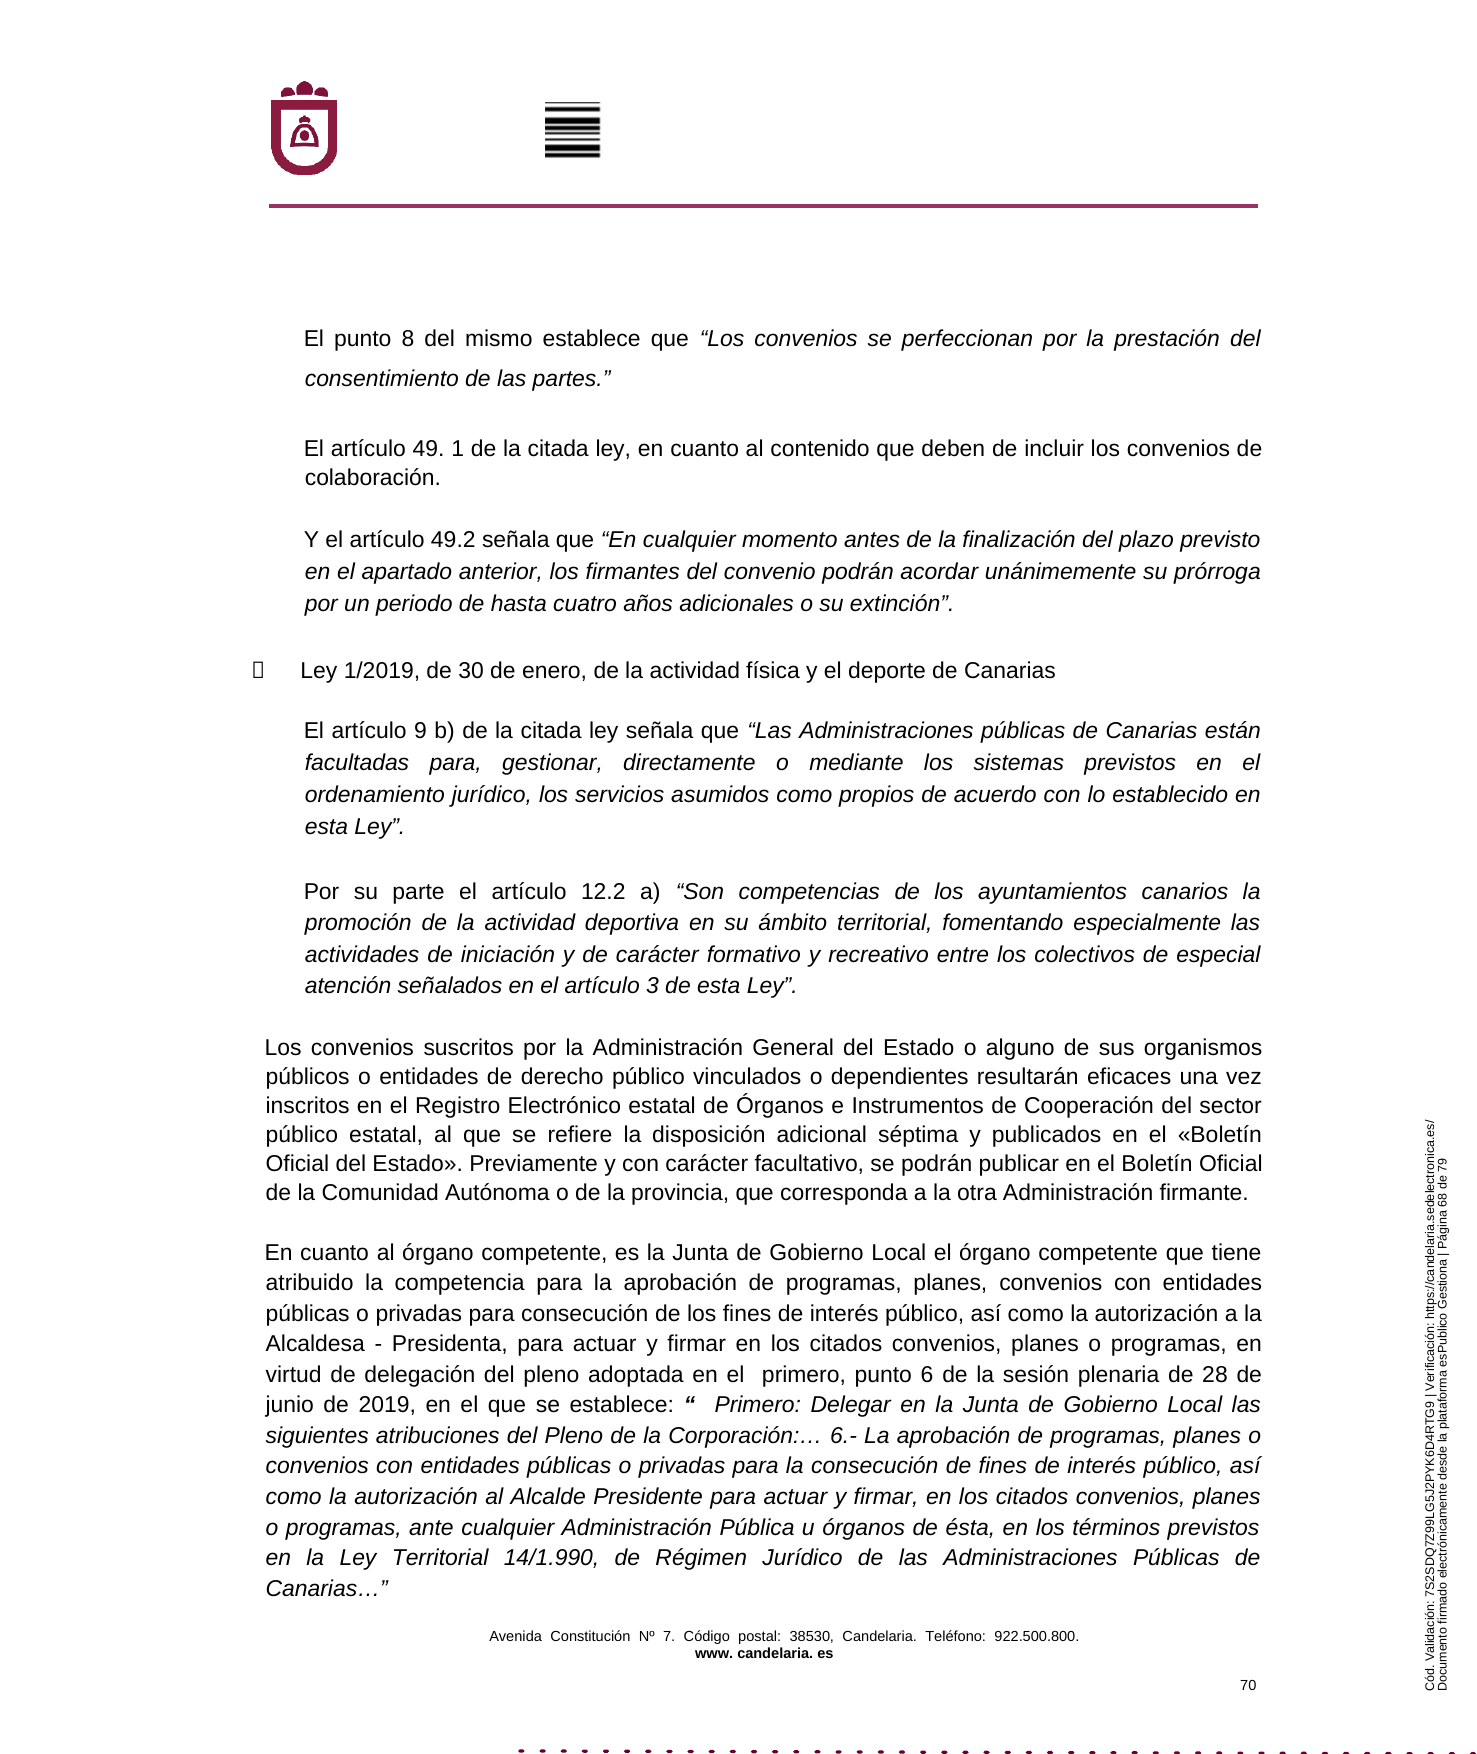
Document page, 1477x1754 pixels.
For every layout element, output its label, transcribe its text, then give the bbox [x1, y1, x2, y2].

text Los convenios suscritos por la Administración General del Estado o alguno de sus organismos públicos o entidades de derecho público vinculados o dependientes resultarán eficaces una vez inscritos en el Registro Electrónico estatal de Órganos e Instrumentos de Cooperación del sector público estatal, al que se refiere la disposición adicional séptima y publicados en el «Boletín Oficial del Estado». Previamente y con carácter facultativo, se podrán publicar en el Boletín Oficial de la Comunidad Autónoma o de la provincia, que corresponda a la otra Administración firmante. [264, 1033, 1263, 1206]
text Por su parte el artículo 12.2 a) “Son competencias de los ayuntamientos canarios la promoción de la actividad deportiva en su ámbito territorial, fomentando especialmente las actividades de iniciación y de carácter formativo y recreativo entre los colectivos de especial atención señalados en el artículo 3 de esta Ley”. [303, 878, 1263, 998]
text El punto 8 del mismo establece que “Los convenios se perfeccionan por la prestación del consentimiento de las partes.” [303, 325, 1263, 391]
text El artículo 9 b) de la citada ley señala que “Las Administraciones públicas de Canarias están facultadas para, gestionar, directamente o mediante los sistemas previstos en el ordenamiento jurídico, los servicios asumidos como propios de acuerdo con lo establecido en esta Ley”. [303, 717, 1263, 839]
text El artículo 49. 1 de la citada ley, en cuanto al contenido que deben de incluir los convenios de colaboración. [303, 435, 1263, 490]
text Y el artículo 49.2 señala que “En cualquier momento antes de la finalización del plazo previsto en el apartado anterior, los firmantes del convenio podrán acordar unánimemente su prórroga por un periodo de hasta cuatro años adicionales o su extinción”. [303, 526, 1263, 617]
text  Ley 1/2019, de 30 de enero, de la actividad física y el deporte de Canarias [251, 654, 1268, 685]
text En cuanto al órgano competente, es la Junta de Gobierno Local el órgano competente que tiene atribuido la competencia para la aprobación de programas, planes, convenios con entidades públicas o privadas para consecución de los fines de interés público, así como la autorización a la Alcaldesa - Presidenta, para actuar y firmar en los citados convenios, planes o programas, en virtud de delegación del pleno adoptada en el primero, punto 6 de la sesión plenaria de 28 de junio de 2019, en el que se establece: “ Primero: Delegar en la Junta de Gobierno Local las siguientes atribuciones del Pleno de la Corporación:… 6.- La aprobación de programas, planes o convenios con entidades públicas o privadas para la consecución de fines de interés público, así como la autorización al Alcalde Presidente para actuar y firmar, en los citados convenios, planes o programas, ante cualquier Administración Pública u órganos de ésta, en los términos previstos en la Ley Territorial 14/1.990, de Régimen Jurídico de las Administraciones Públicas de Canarias…” [264, 1239, 1263, 1601]
